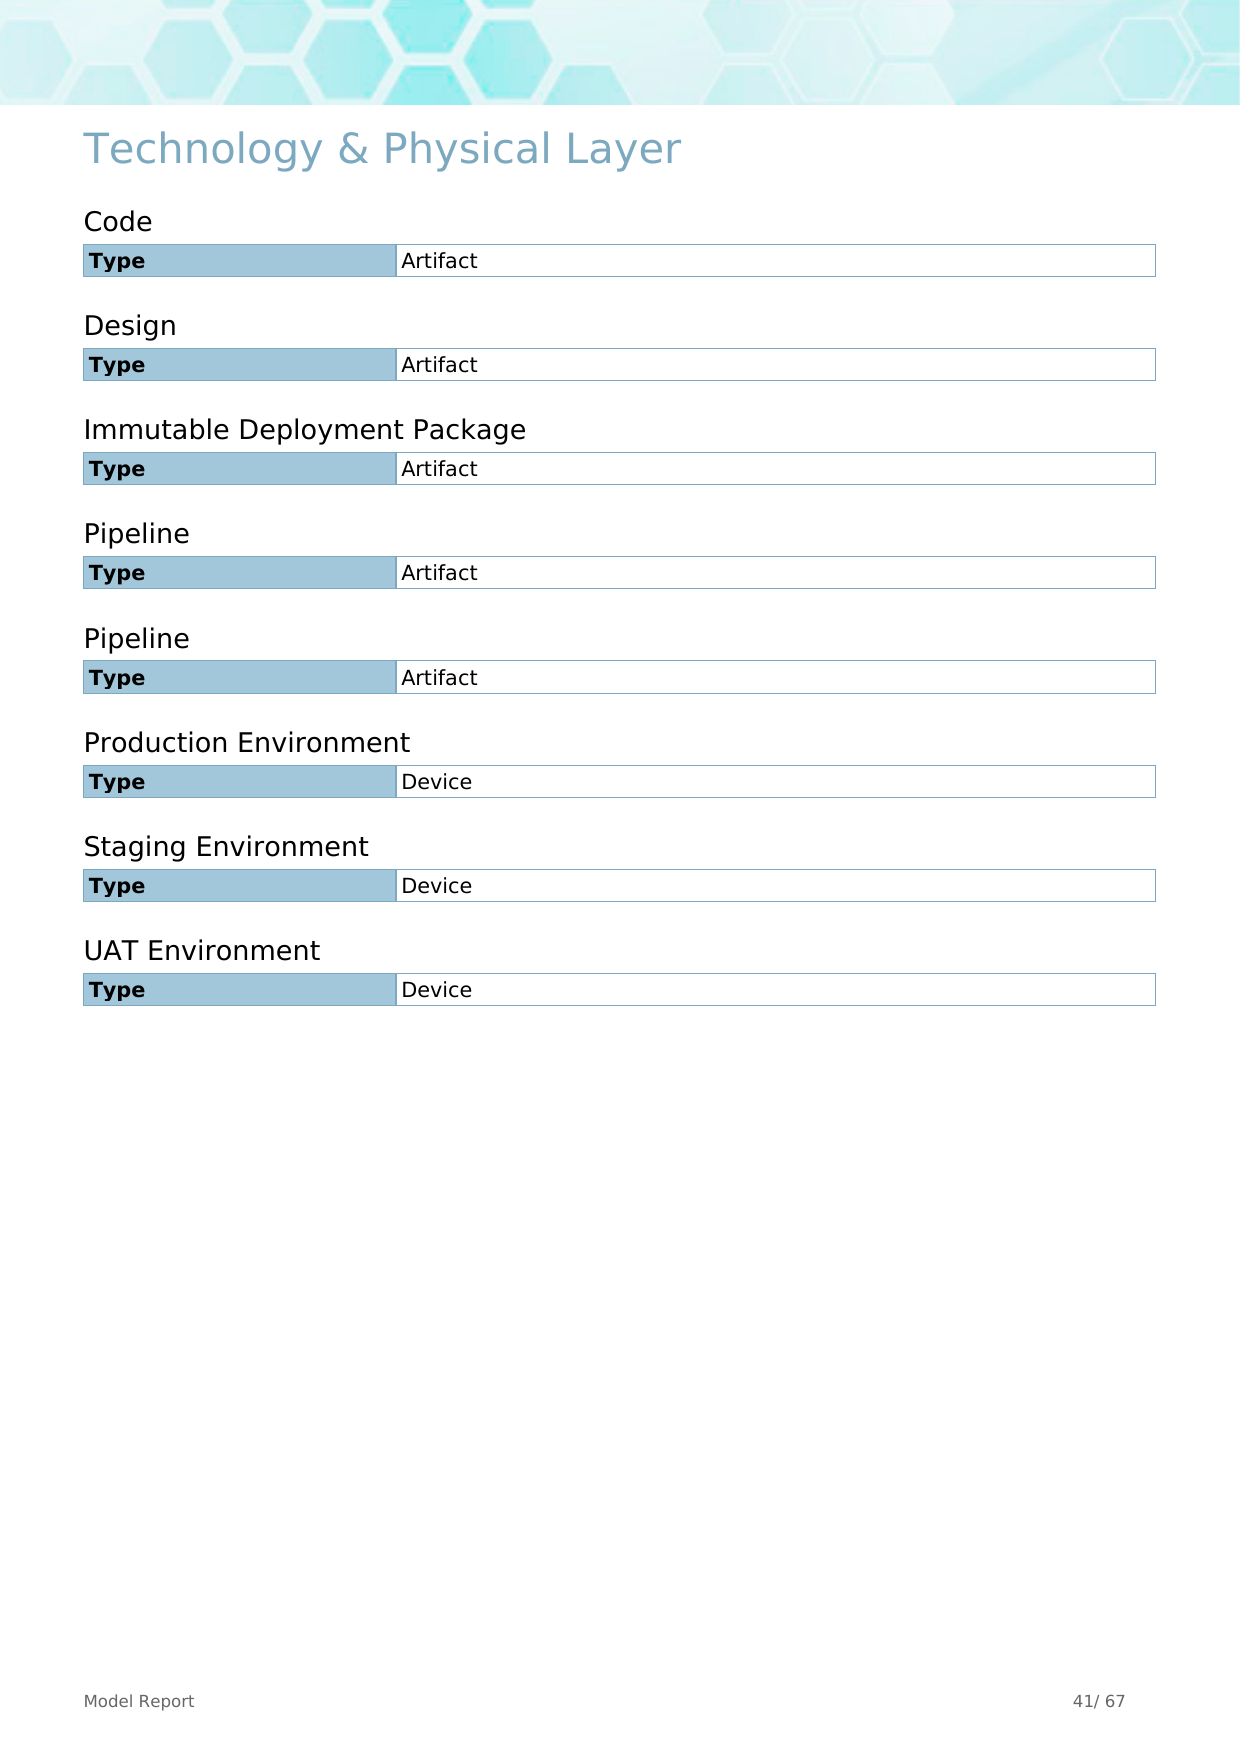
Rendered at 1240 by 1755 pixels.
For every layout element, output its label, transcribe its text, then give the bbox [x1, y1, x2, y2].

table_cell [1156, 348, 1239, 381]
table_cell [396, 277, 925, 310]
table_cell [925, 590, 1094, 623]
table_cell 41 [925, 1650, 1094, 1754]
table_cell [1156, 656, 1239, 660]
table_cell [925, 448, 1094, 452]
table_cell Device [397, 870, 1155, 901]
table_cell [1156, 344, 1239, 348]
table_cell [925, 105, 1094, 125]
table_cell [0, 765, 83, 798]
table_cell Code [83, 206, 1156, 239]
table_cell [1094, 485, 1156, 519]
table_cell [925, 277, 1094, 310]
table_cell [1094, 865, 1156, 869]
table_cell [1156, 277, 1239, 310]
table_cell Artifact [397, 557, 1155, 588]
table_cell [0, 206, 83, 239]
table_cell [83, 105, 396, 125]
table_cell [1156, 831, 1239, 864]
table_cell [1156, 902, 1239, 935]
table_cell [1156, 798, 1239, 831]
table_cell [925, 969, 1094, 973]
table_cell Artifact [397, 661, 1155, 693]
table_cell [0, 727, 83, 760]
table_cell [83, 902, 396, 935]
table_cell [396, 865, 925, 869]
table_cell [0, 277, 83, 310]
table_cell [1156, 590, 1239, 623]
table_cell [1156, 969, 1239, 973]
table_cell [0, 902, 83, 935]
table_cell [83, 1006, 396, 1650]
table_cell [1156, 244, 1239, 277]
table_cell [925, 760, 1094, 764]
table_cell [925, 798, 1094, 831]
table_cell [83, 552, 396, 556]
table_cell [0, 105, 83, 125]
table_cell [396, 448, 925, 452]
table_cell [1156, 973, 1239, 1006]
table_cell [925, 1006, 1094, 1650]
table_cell Pipeline [83, 519, 1156, 552]
table_cell [83, 448, 396, 452]
table_cell Pipeline [83, 623, 1156, 656]
table_cell Artifact [397, 349, 1155, 380]
table_cell [0, 1650, 83, 1754]
table_cell [0, 798, 83, 831]
table_cell [83, 277, 396, 310]
table_cell [83, 969, 396, 973]
table_cell [396, 1006, 925, 1650]
table_cell [1156, 415, 1239, 448]
table_cell [1156, 105, 1239, 125]
table_cell [1156, 765, 1239, 798]
table_cell [0, 935, 83, 969]
table_cell [1156, 452, 1239, 485]
table_cell [396, 656, 925, 660]
table_cell Artifact [397, 453, 1155, 484]
table_cell [1094, 105, 1156, 125]
table_cell [1156, 177, 1239, 206]
table_cell [1156, 125, 1239, 177]
table_cell Model Report [83, 1650, 925, 1754]
table_cell [0, 485, 83, 519]
table_cell [1094, 656, 1156, 660]
table_cell [0, 552, 83, 556]
table_cell [1094, 381, 1156, 414]
table_cell Type [84, 245, 395, 276]
table_cell [396, 694, 925, 727]
table_cell [1156, 935, 1239, 969]
table_cell [0, 969, 83, 973]
table_cell [396, 344, 925, 348]
table_cell [925, 177, 1094, 206]
table_cell [1094, 694, 1156, 727]
table_cell [0, 415, 83, 448]
table_cell [0, 1006, 83, 1650]
table_cell [1156, 240, 1239, 244]
table_cell Type [84, 349, 395, 380]
table_cell [1156, 310, 1239, 344]
table_cell Immutable Deployment Package [83, 415, 1156, 448]
table_cell Type [84, 453, 395, 484]
table_cell [1156, 552, 1239, 556]
table_cell [1094, 344, 1156, 348]
table_cell Type [84, 870, 395, 901]
table_cell Type [84, 974, 395, 1005]
table_cell [83, 760, 396, 764]
table_cell / 67 [1094, 1650, 1156, 1754]
table_cell [0, 760, 83, 764]
table_cell [83, 240, 396, 244]
table_cell [925, 485, 1094, 519]
table_cell [396, 969, 925, 973]
table_cell [1094, 902, 1156, 935]
table_cell Production Environment [83, 727, 1156, 760]
table_cell Type [84, 766, 395, 797]
table_cell [0, 244, 83, 277]
table_cell [83, 485, 396, 519]
table_cell [83, 590, 396, 623]
table_cell Type [84, 557, 395, 588]
table_cell [0, 660, 83, 694]
table_cell [1094, 798, 1156, 831]
table_cell [0, 348, 83, 381]
table_cell [396, 760, 925, 764]
table_cell [925, 381, 1094, 414]
table_cell Design [83, 310, 1156, 344]
table_cell [1156, 1006, 1239, 1650]
table_cell Device [397, 766, 1155, 797]
table_cell [1156, 694, 1239, 727]
table_cell [83, 865, 396, 869]
table_cell UAT Environment [83, 935, 1156, 969]
table_cell [83, 798, 396, 831]
table_cell [1156, 519, 1239, 552]
table_cell [0, 865, 83, 869]
table_cell [925, 344, 1094, 348]
table_cell [0, 381, 83, 414]
table_cell [1094, 177, 1156, 206]
table_cell [396, 552, 925, 556]
table_cell [1094, 969, 1156, 973]
table_cell Technology & Physical Layer [83, 125, 1156, 177]
table_cell [925, 902, 1094, 935]
table_cell [1094, 277, 1156, 310]
table_cell [0, 869, 83, 902]
table_cell [83, 694, 396, 727]
table_cell [0, 310, 83, 344]
table_cell [0, 519, 83, 552]
table_cell [1094, 552, 1156, 556]
table_cell [1094, 760, 1156, 764]
table_cell [925, 552, 1094, 556]
table_cell [396, 381, 925, 414]
table_cell [1156, 727, 1239, 760]
table_cell [925, 656, 1094, 660]
table_cell [1156, 623, 1239, 656]
table_cell [83, 344, 396, 348]
table_cell Staging Environment [83, 831, 1156, 864]
table_cell [0, 344, 83, 348]
table_cell [1094, 590, 1156, 623]
table_cell [0, 125, 83, 177]
table_cell [396, 240, 925, 244]
table_cell Artifact [397, 245, 1155, 276]
table_cell [83, 381, 396, 414]
table_cell [396, 485, 925, 519]
table_cell [1094, 448, 1156, 452]
table_cell [925, 240, 1094, 244]
table_cell [1156, 760, 1239, 764]
table_cell [1156, 865, 1239, 869]
table_cell [1094, 1006, 1156, 1650]
table_cell [83, 177, 396, 206]
table_cell [0, 656, 83, 660]
table_cell [1156, 448, 1239, 452]
table_cell [0, 831, 83, 864]
table_cell [1156, 381, 1239, 414]
table_cell [396, 902, 925, 935]
table_cell [0, 590, 83, 623]
table_cell [1156, 660, 1239, 694]
table_cell Type [84, 661, 395, 693]
table_cell [1156, 485, 1239, 519]
table_cell [1156, 869, 1239, 902]
table_cell [1156, 556, 1239, 589]
table_cell [0, 973, 83, 1006]
table_cell [0, 452, 83, 485]
table_cell [1094, 240, 1156, 244]
table_cell [925, 865, 1094, 869]
table_cell [0, 623, 83, 656]
table_cell [396, 798, 925, 831]
table_cell [1156, 206, 1239, 239]
table_cell [0, 448, 83, 452]
table_cell [396, 590, 925, 623]
table_cell [0, 694, 83, 727]
table_cell [1156, 1650, 1239, 1754]
table_cell Device [397, 974, 1155, 1005]
table_cell [0, 240, 83, 244]
table_cell [396, 177, 925, 206]
table_cell [0, 556, 83, 589]
table_cell [396, 105, 925, 125]
table_cell [83, 656, 396, 660]
table_cell [0, 177, 83, 206]
table_cell [925, 694, 1094, 727]
